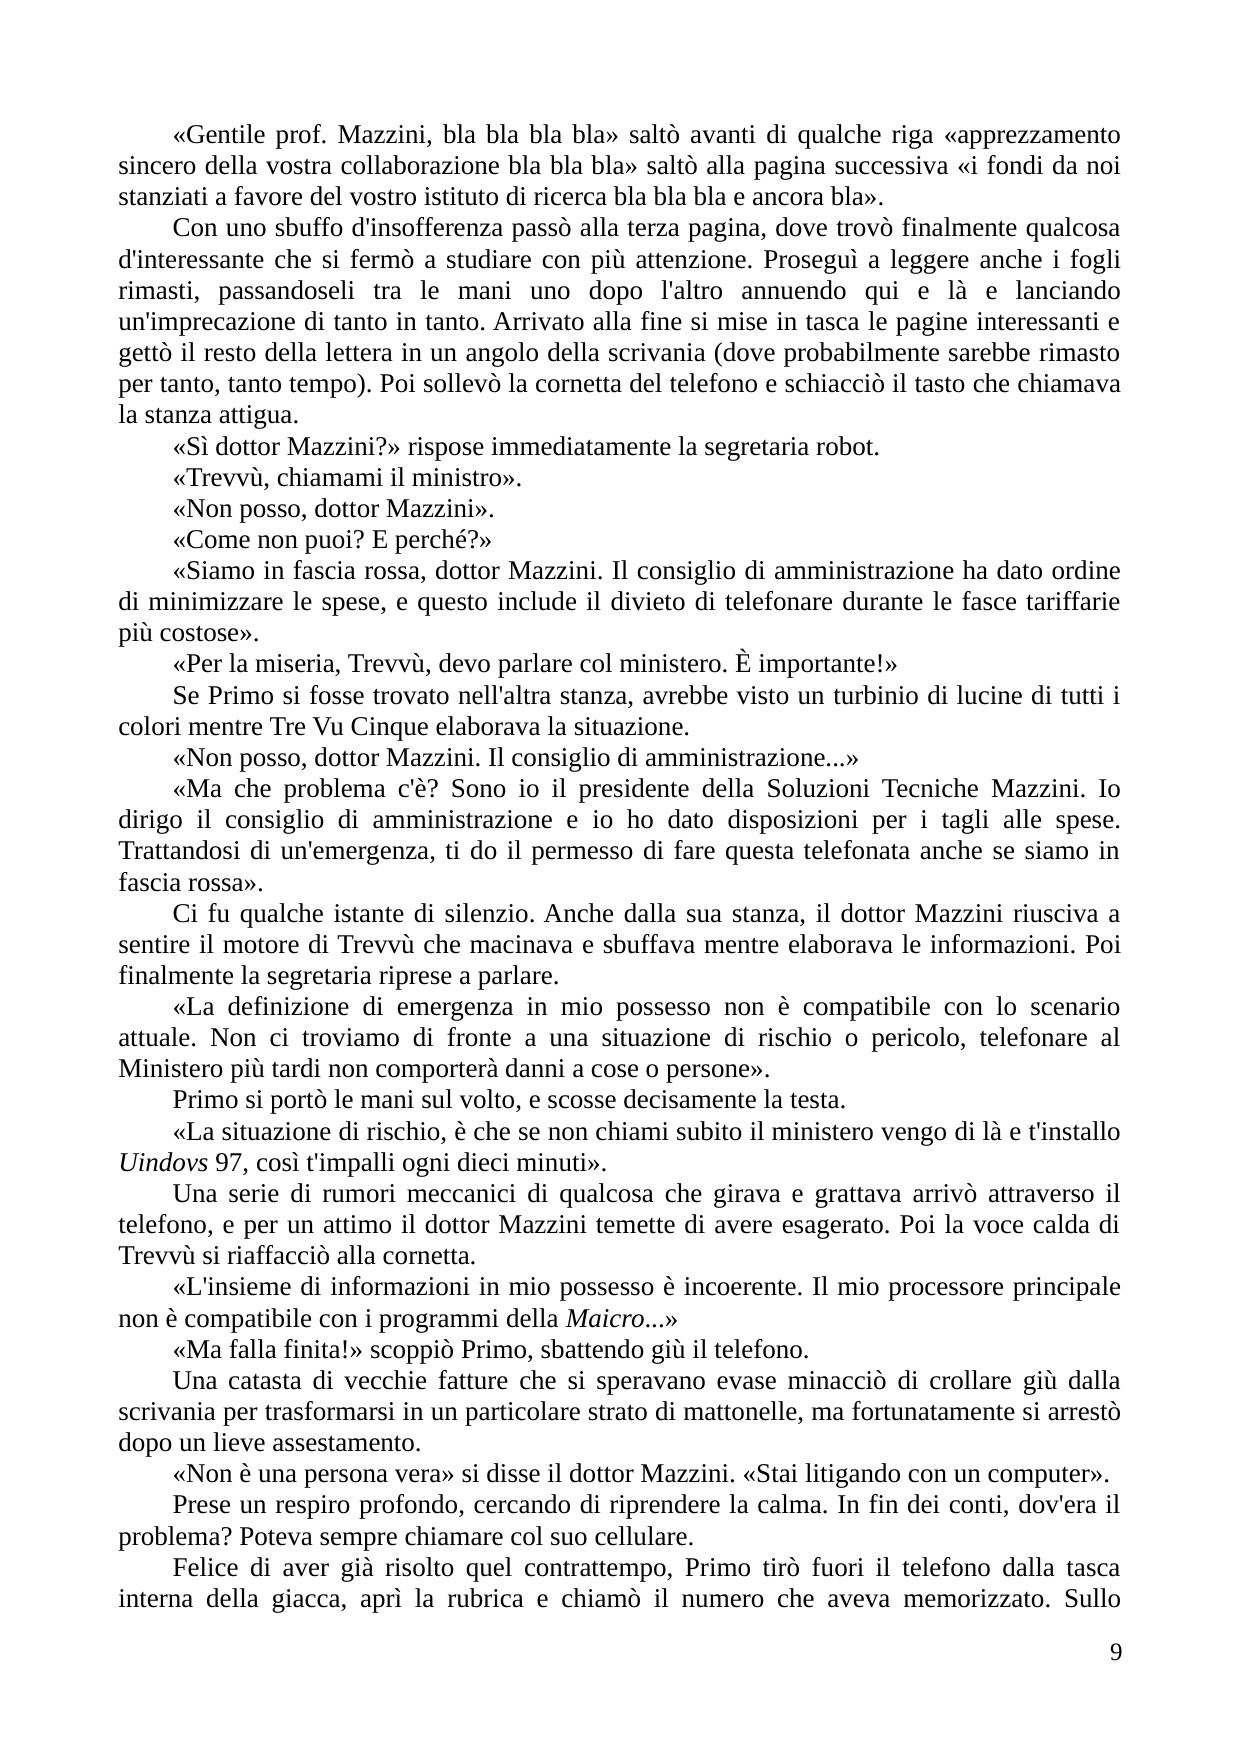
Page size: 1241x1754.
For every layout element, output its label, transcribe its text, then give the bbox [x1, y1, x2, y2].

text «Trevvù, chiamami il ministro». [118, 461, 1122, 492]
text «Per la miseria, Trevvù, devo parlare col ministero. È importante!» [118, 648, 1122, 679]
text «Come non puoi? E perché?» [118, 523, 1122, 554]
text «La situazione di rischio, è che se non chiami subito il ministero vengo di là e t'installo Uindovs 97, così t'impalli ogni dieci minuti». [118, 1115, 1122, 1177]
text «Non posso, dottor Mazzini. Il consiglio di amministrazione...» [118, 741, 1122, 772]
text «Ma che problema c'è? Sono io il presidente della Soluzioni Tecniche Mazzini. Io dirigo il consiglio di amministrazione e io ho dato disposizioni per i tagli alle spese. Trattandosi di un'emergenza, ti do il permesso di fare questa telefonata anche se siamo in fascia rossa». [118, 772, 1122, 897]
text Prese un respiro profondo, cercando di riprendere la calma. In fin dei conti, dov'era il problema? Poteva sempre chiamare col suo cellulare. [118, 1488, 1122, 1551]
text «Ma falla finita!» scoppiò Primo, sbattendo giù il telefono. [118, 1333, 1122, 1364]
text «L'insieme di informazioni in mio possesso è incoerente. Il mio processore principale non è compatibile con i programmi della Maicro...» [118, 1271, 1122, 1333]
text «Siamo in fascia rossa, dottor Mazzini. Il consiglio di amministrazione ha dato ordine di minimizzare le spese, e questo include il divieto di telefonare durante le fasce tariffarie più costose». [118, 554, 1122, 648]
text Felice di aver già risolto quel contrattempo, Primo tirò fuori il telefono dalla tasca interna della giacca, aprì la rubrica e chiamò il numero che aveva memorizzato. Sullo [118, 1551, 1122, 1613]
text Una catasta di vecchie fatture che si speravano evase minacciò di crollare giù dalla scrivania per trasformarsi in un particolare strato di mattonelle, ma fortunatamente si arrestò dopo un lieve assestamento. [118, 1364, 1122, 1457]
text «Sì dottor Mazzini?» rispose immediatamente la segretaria robot. [118, 429, 1122, 461]
text Ci fu qualche istante di silenzio. Anche dalla sua stanza, il dottor Mazzini riusciva a sentire il motore di Trevvù che macinava e sbuffava mentre elaborava le informazioni. Poi finalmente la segretaria riprese a parlare. [118, 897, 1122, 990]
text Una serie di rumori meccanici di qualcosa che girava e grattava arrivò attraverso il telefono, e per un attimo il dottor Mazzini temette di avere esagerato. Poi la voce calda di Trevvù si riaffacciò alla cornetta. [118, 1177, 1122, 1271]
text Se Primo si fosse trovato nell'altra stanza, avrebbe visto un turbinio di lucine di tutti i colori mentre Tre Vu Cinque elaborava la situazione. [118, 679, 1122, 741]
text «Non è una persona vera» si disse il dottor Mazzini. «Stai litigando con un computer». [118, 1457, 1122, 1488]
text Primo si portò le mani sul volto, e scosse decisamente la testa. [118, 1084, 1122, 1115]
text Con uno sbuffo d'insofferenza passò alla terza pagina, dove trovò finalmente qualcosa d'interessante che si fermò a studiare con più attenzione. Proseguì a leggere anche i fogli rimasti, passandoseli tra le mani uno dopo l'altro annuendo qui e là e lanciando un'imprecazione di tanto in tanto. Arrivato alla fine si mise in tasca le pagine interessanti e gettò il resto della lettera in un angolo della scrivania (dove probabilmente sarebbe rimasto per tanto, tanto tempo). Poi sollevò la cornetta del telefono e schiacciò il tasto che chiamava la stanza attigua. [118, 212, 1122, 429]
text «La definizione di emergenza in mio possesso non è compatibile con lo scenario attuale. Non ci troviamo di fronte a una situazione di rischio o pericolo, telefonare al Ministero più tardi non comporterà danni a cose o persone». [118, 990, 1122, 1084]
text «Non posso, dottor Mazzini». [118, 492, 1122, 523]
text «Gentile prof. Mazzini, bla bla bla bla» saltò avanti di qualche riga «apprezzamento sincero della vostra collaborazione bla bla bla» saltò alla pagina successiva «i fondi da noi stanziati a favore del vostro istituto di ricerca bla bla bla e ancora bla». [118, 118, 1122, 212]
